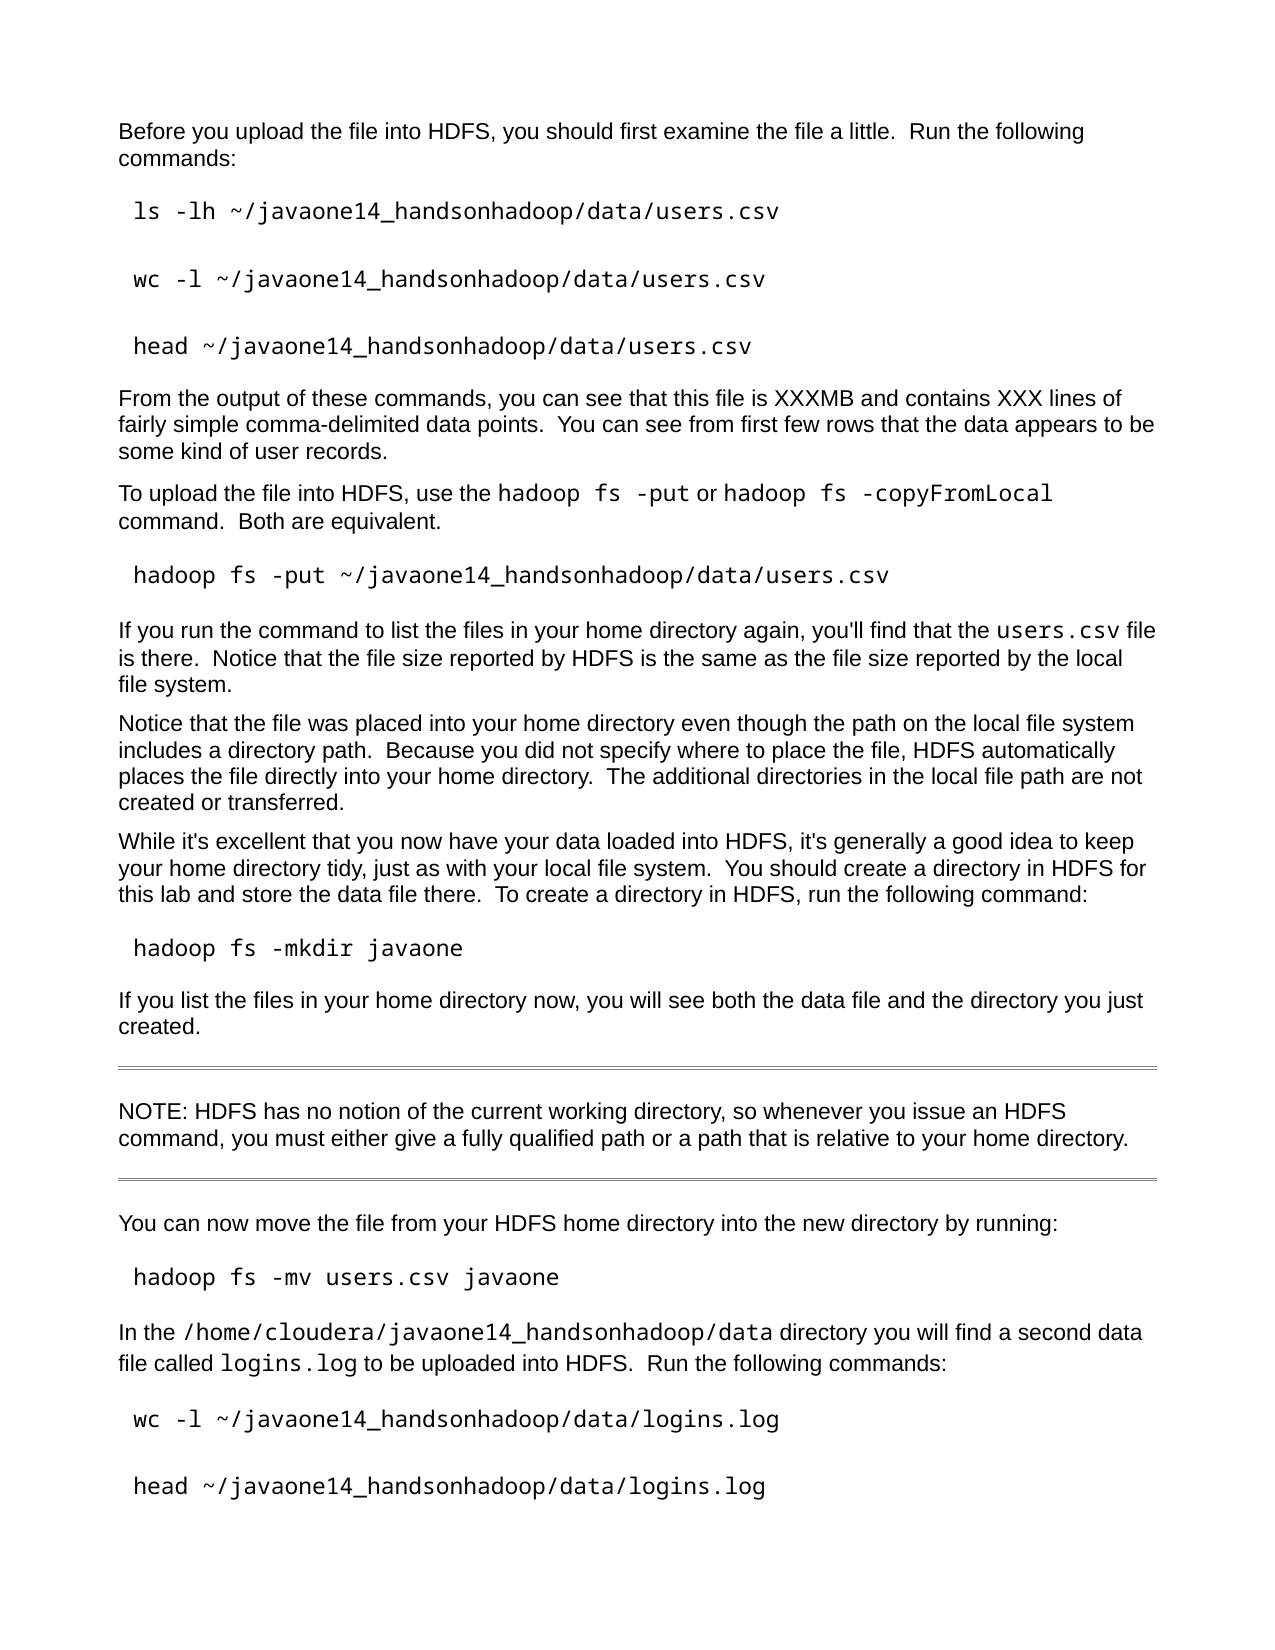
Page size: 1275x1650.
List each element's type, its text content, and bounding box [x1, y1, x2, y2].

text hadoop fs -put ~/javaone14_handsonhadoop/data/users.csv [133, 558, 1157, 590]
text If you list the files in your home directory now, you will see both the data file and the directory you just created. [118, 987, 1157, 1039]
text If you run the command to list the files in your home directory again, you'll find that the users.csv file is there. Notice that the file size reported by HDFS is the same as the file size reported by the local file system. [118, 614, 1157, 698]
text Notice that the file was placed into your home directory even though the path on the local file system includes a directory path. Because you did not specify where to place the file, HDFS automatically places the file directly into your home directory. The additional directories in the local file path are not created or transferred. [118, 710, 1157, 816]
text While it's excellent that you now have your data loaded into HDFS, it's generally a good idea to keep your home directory tidy, just as with your local file system. You should create a directory in HDFS for this lab and store the data file there. To create a directory in HDFS, run the following command: [118, 828, 1157, 907]
text head ~/javaone14_handsonhadoop/data/users.csv [133, 330, 1157, 361]
text ls -lh ~/javaone14_handsonhadoop/data/users.csv [133, 195, 1157, 227]
text hadoop fs -mkdir javaone [133, 932, 1157, 963]
text wc -l ~/javaone14_handsonhadoop/data/logins.log [133, 1403, 1157, 1434]
text You can now move the file from your HDFS home directory into the new directory by running: [118, 1209, 1157, 1236]
text head ~/javaone14_handsonhadoop/data/logins.log [133, 1470, 1157, 1501]
text wc -l ~/javaone14_handsonhadoop/data/users.csv [133, 262, 1157, 294]
text In the /home/cloudera/javaone14_handsonhadoop/data directory you will find a second data file called logins.log to be uploaded into HDFS. Run the following commands: [118, 1316, 1157, 1378]
text Before you upload the file into HDFS, you should first examine the file a little. Run the following commands: [118, 118, 1157, 171]
text NOTE: HDFS has no notion of the current working directory, so whenever you issue an HDFS command, you must either give a fully qualified path or a path that is relative to your home directory. [118, 1098, 1157, 1151]
text To upload the file into HDFS, use the hadoop fs -put or hadoop fs -copyFromLocal command. Both are equivalent. [118, 476, 1157, 534]
text hadoop fs -mv users.csv javaone [133, 1260, 1157, 1292]
text From the output of these commands, you can see that this file is XXXMB and contains XXX lines of fairly simple comma-delimited data points. You can see from first few rows that the data appears to be some kind of user records. [118, 385, 1157, 464]
